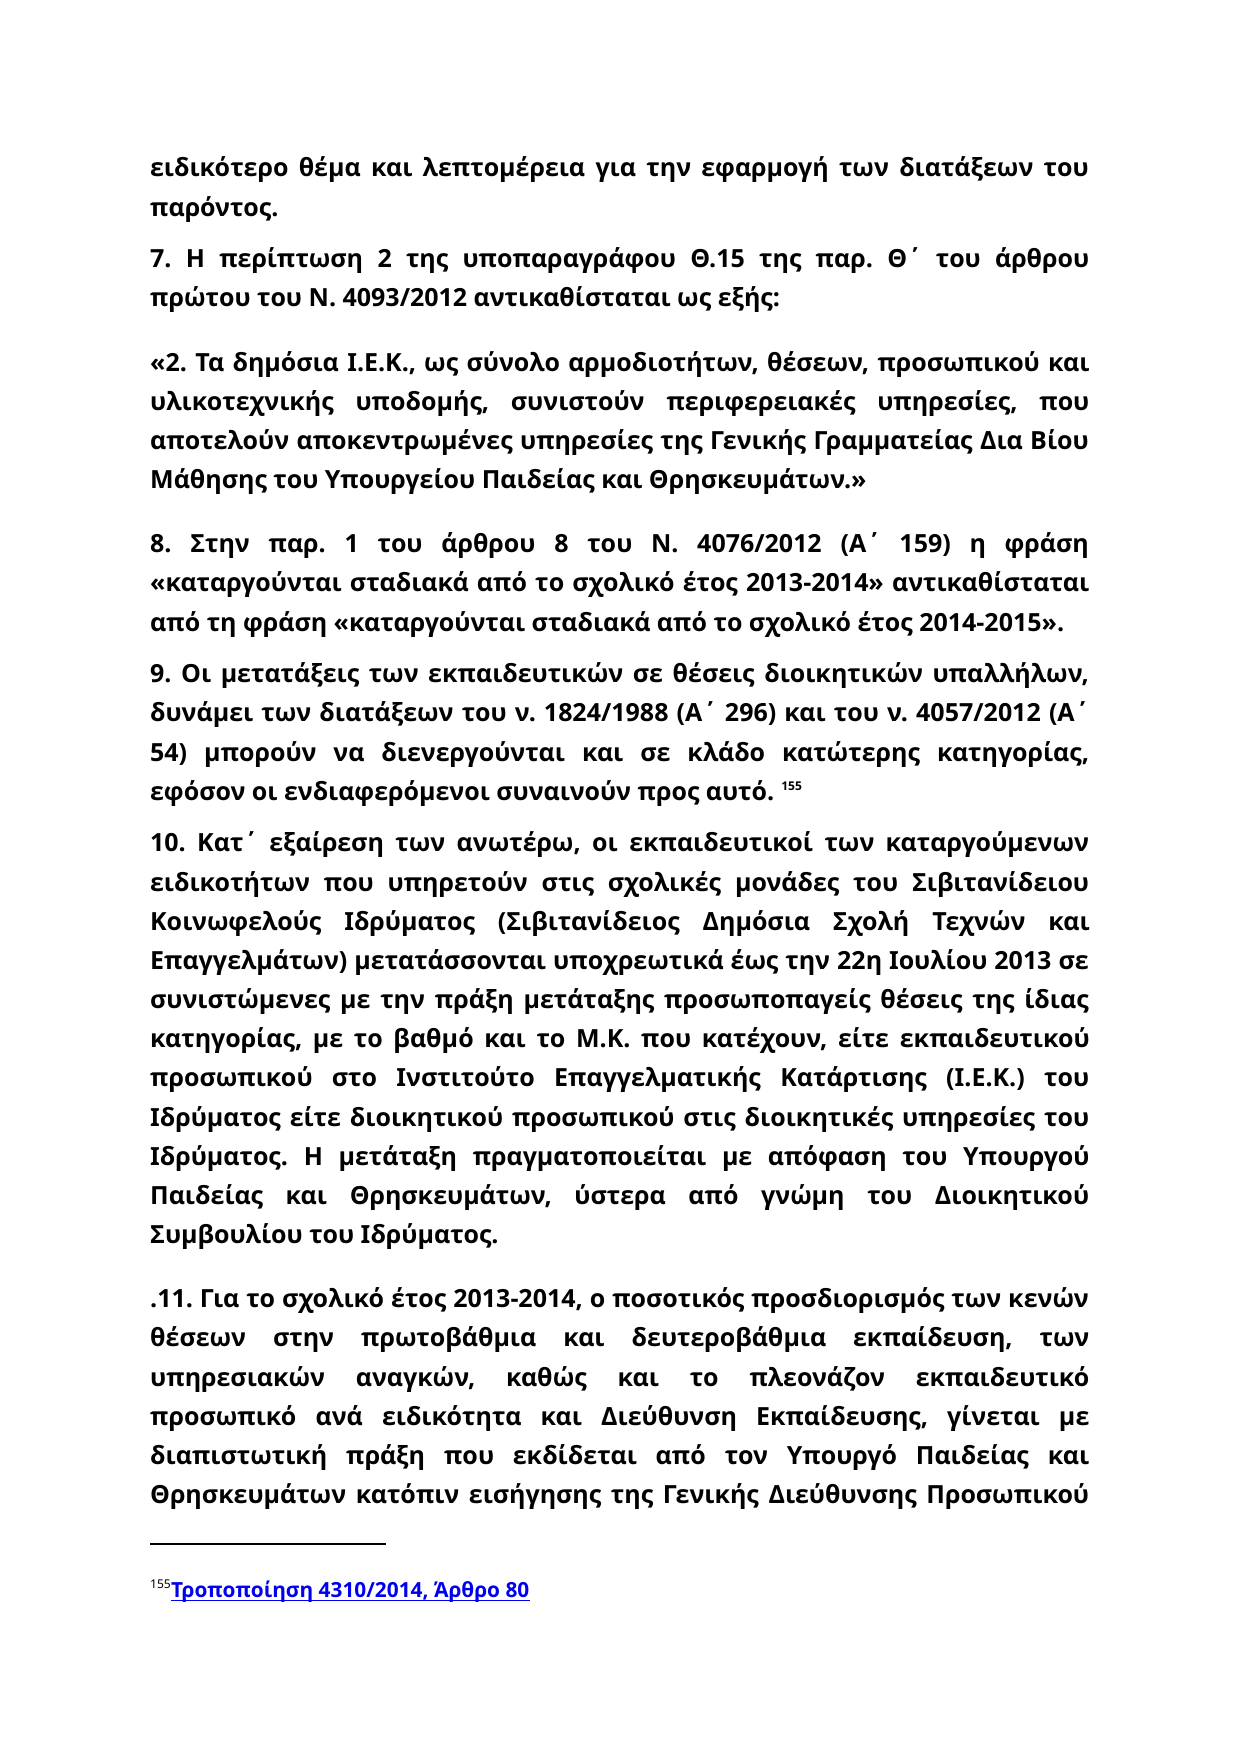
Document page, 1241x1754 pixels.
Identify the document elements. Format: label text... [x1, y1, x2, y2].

text «2. Τα δημόσια Ι.Ε.Κ., ως σύνολο αρμοδιοτήτων, θέσεων, προσωπικού και υλικοτεχνικής υποδομής, συνιστούν περιφερειακές υπηρεσίες, που αποτελούν αποκεντρωμένες υπηρεσίες της Γενικής Γραμματείας Δια Βίου Μάθησης του Υπουργείου Παιδείας και Θρησκευμάτων.» [150, 344, 1090, 496]
text ειδικότερο θέμα και λεπτομέρεια για την εφαρμογή των διατάξεων του παρόντος. [150, 150, 1090, 223]
text 10. Κατ΄ εξαίρεση των ανωτέρω, οι εκπαιδευτικοί των καταργούμενων ειδικοτήτων που υπηρετούν στις σχολικές μονάδες του Σιβιτανίδειου Κοινωφελούς Ιδρύματος (Σιβιτανίδειος Δημόσια Σχολή Τεχνών και Επαγγελμάτων) μετατάσσονται υποχρεωτικά έως την 22η Ιουλίου 2013 σε συνιστώμενες με την πράξη μετάταξης προσωποπαγείς θέσεις της ίδιας κατηγορίας, με το βαθμό και το Μ.Κ. που κατέχουν, είτε εκπαιδευτικού προσωπικού στο Ινστιτούτο Επαγγελματικής Κατάρτισης (Ι.Ε.Κ.) του Ιδρύματος είτε διοικητικού προσωπικού στις διοικητικές υπηρεσίες του Ιδρύματος. Η μετάταξη πραγματοποιείται με απόφαση του Υπουργού Παιδείας και Θρησκευμάτων, ύστερα από γνώμη του Διοικητικού Συμβουλίου του Ιδρύματος. [150, 825, 1090, 1251]
text .11. Για το σχολικό έτος 2013-2014, ο ποσοτικός προσδιορισμός των κενών θέσεων στην πρωτοβάθμια και δευτεροβάθμια εκπαίδευση, των υπηρεσιακών αναγκών, καθώς και το πλεονάζον εκπαιδευτικό προσωπικό ανά ειδικότητα και Διεύθυνση Εκπαίδευσης, γίνεται με διαπιστωτική πράξη που εκδίδεται από τον Υπουργό Παιδείας και Θρησκευμάτων κατόπιν εισήγησης της Γενικής Διεύθυνσης Προσωπικού [150, 1281, 1090, 1511]
text 9. Οι μετατάξεις των εκπαιδευτικών σε θέσεις διοικητικών υπαλλήλων, δυνάμει των διατάξεων του ν. 1824/1988 (Α΄ 296) και του ν. 4057/2012 (Α΄ 54) μπορούν να διενεργούνται και σε κλάδο κατώτερης κατηγορίας, εφόσον οι ενδιαφερόμενοι συναινούν προς αυτό. [150, 656, 1090, 807]
text 7. Η περίπτωση 2 της υποπαραγράφου Θ.15 της παρ. Θ΄ του άρθρου πρώτου του Ν. 4093/2012 αντικαθίσταται ως εξής: [150, 241, 1090, 314]
text Τροποποίηση 4310/2014, Άρθρο 80 [150, 1576, 1090, 1604]
text 8. Στην παρ. 1 του άρθρου 8 του Ν. 4076/2012 (Α΄ 159) η φράση «καταργούνται σταδιακά από το σχολικό έτος 2013-2014» αντικαθίσταται από τη φράση «καταργούνται σταδιακά από το σχολικό έτος 2014-2015». [150, 526, 1090, 638]
